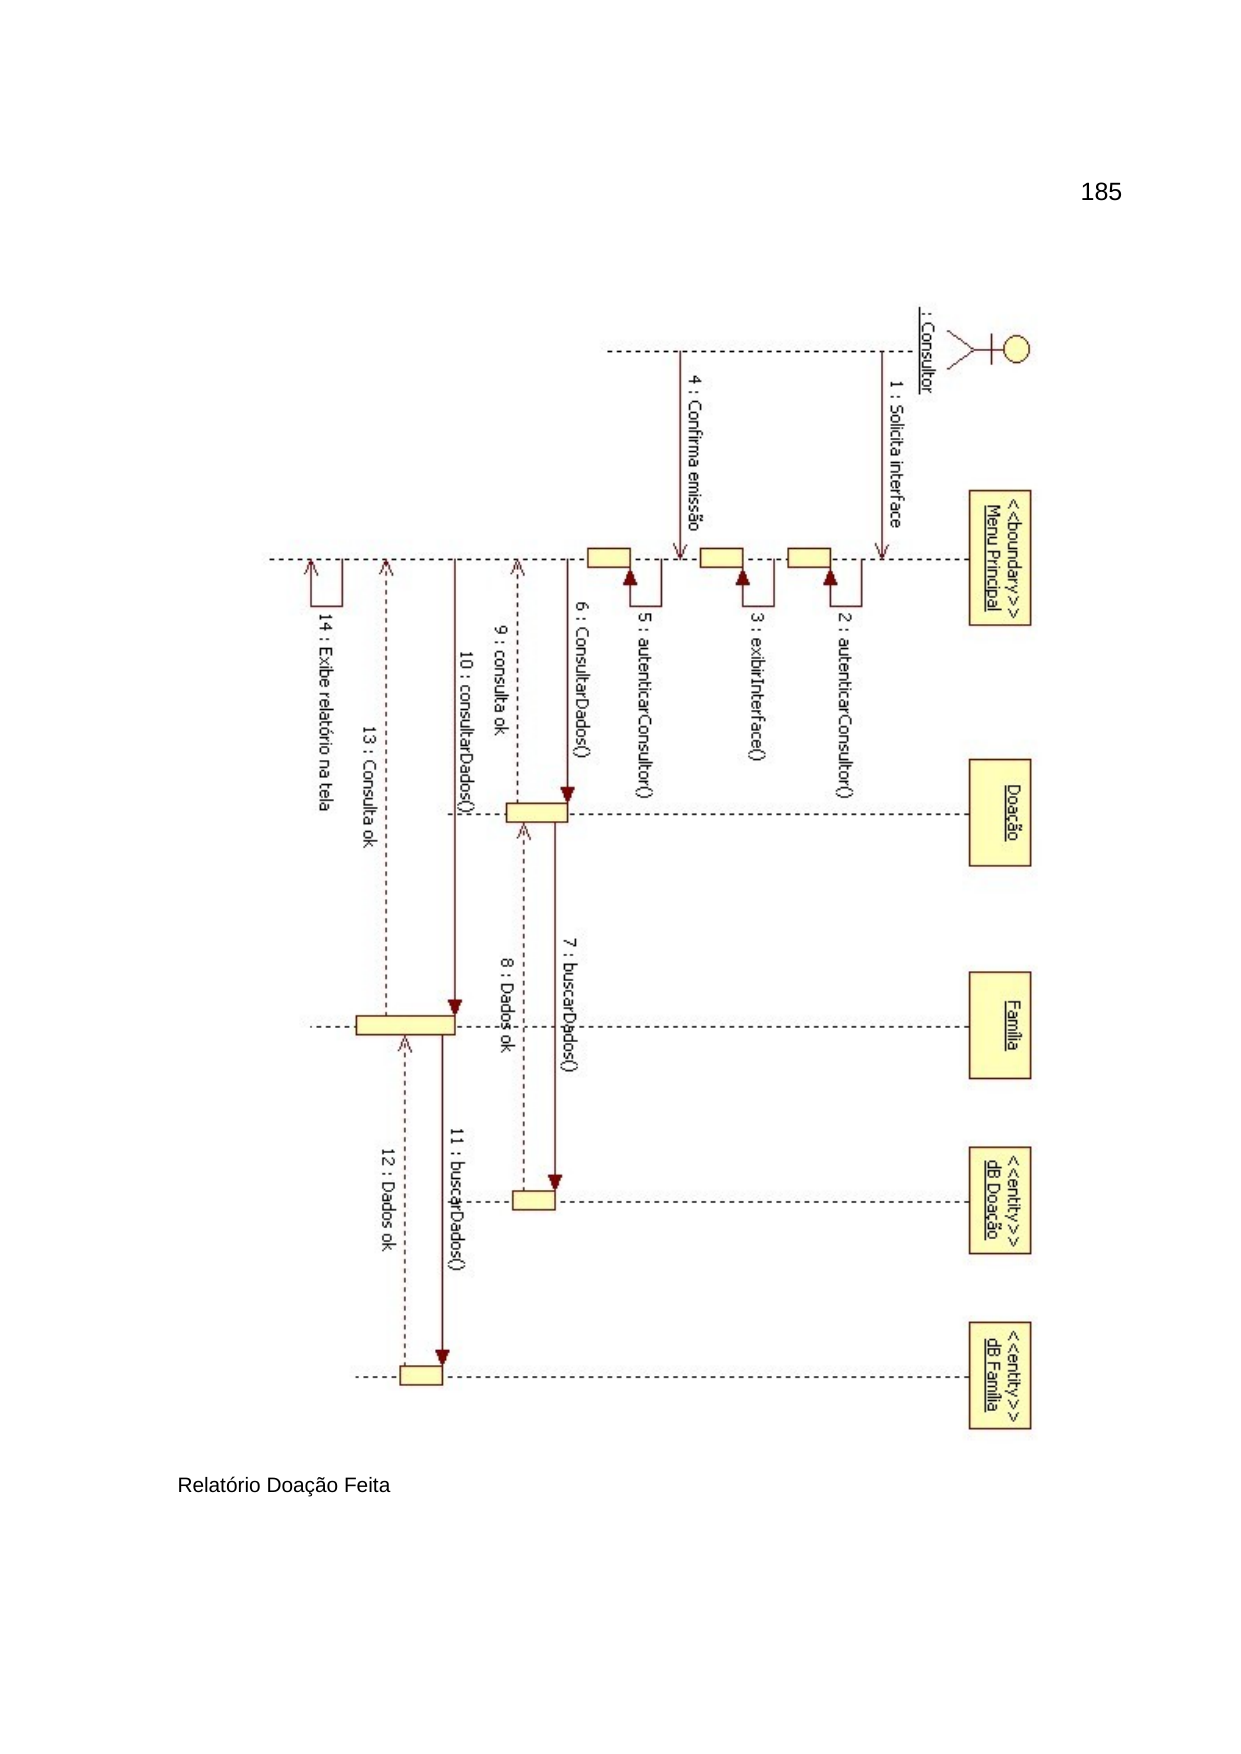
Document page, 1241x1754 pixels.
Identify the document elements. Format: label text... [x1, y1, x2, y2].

text Relatório Doação Feita [177, 1461, 1122, 1497]
picture [237, 265, 1063, 1461]
